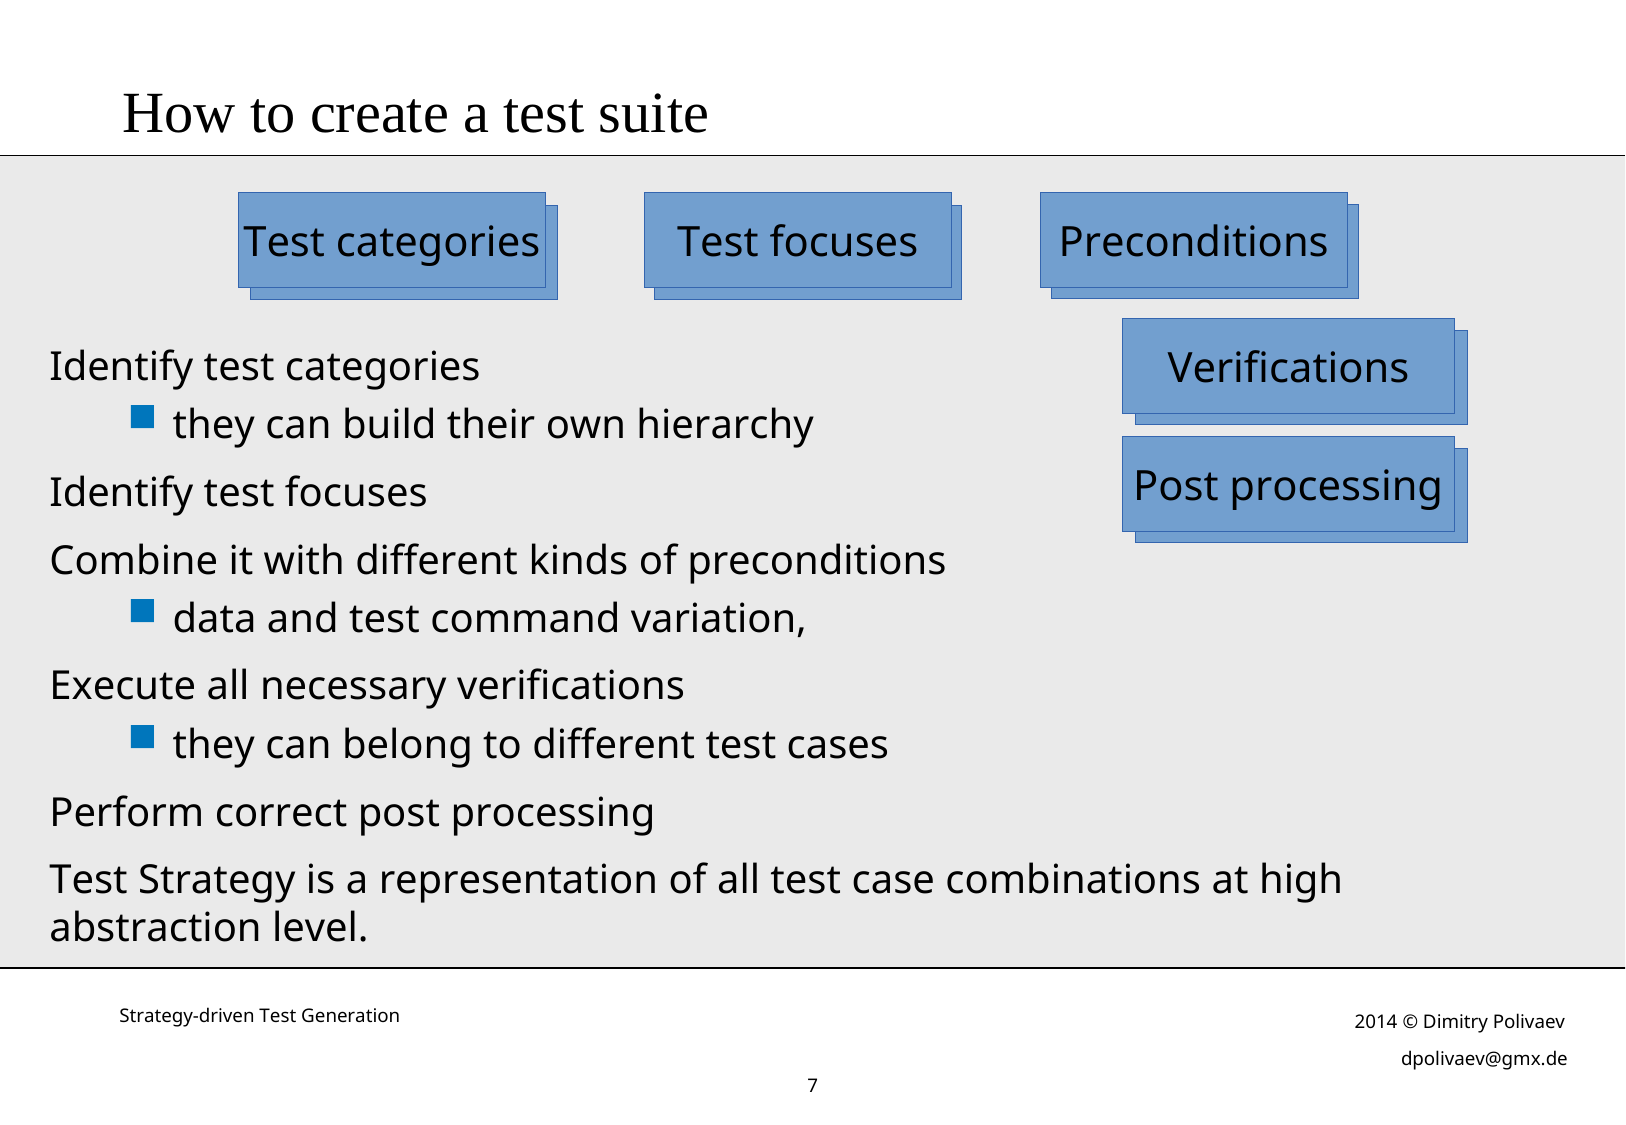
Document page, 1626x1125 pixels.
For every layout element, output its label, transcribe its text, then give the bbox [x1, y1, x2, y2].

text_box Preconditions [1040, 192, 1348, 288]
title How to create a test suite [122, 70, 1501, 144]
list Identify test categories they can build their own hierarchy Identify test focuses Combine it with different kinds of preconditions data and test command variation, Execute all necessary verifications they can belong to different test cases Perform correct post processing Test Strategy is a representation of all test case combinations at high abstraction level. [49, 340, 1553, 954]
text_box [1455, 330, 1468, 340]
text_box [654, 205, 962, 300]
text_box [250, 205, 558, 300]
text_box Verifications [1122, 318, 1455, 340]
text_box Test categories [238, 192, 546, 288]
text_box [1051, 204, 1359, 299]
text_box Test focuses [644, 192, 952, 288]
